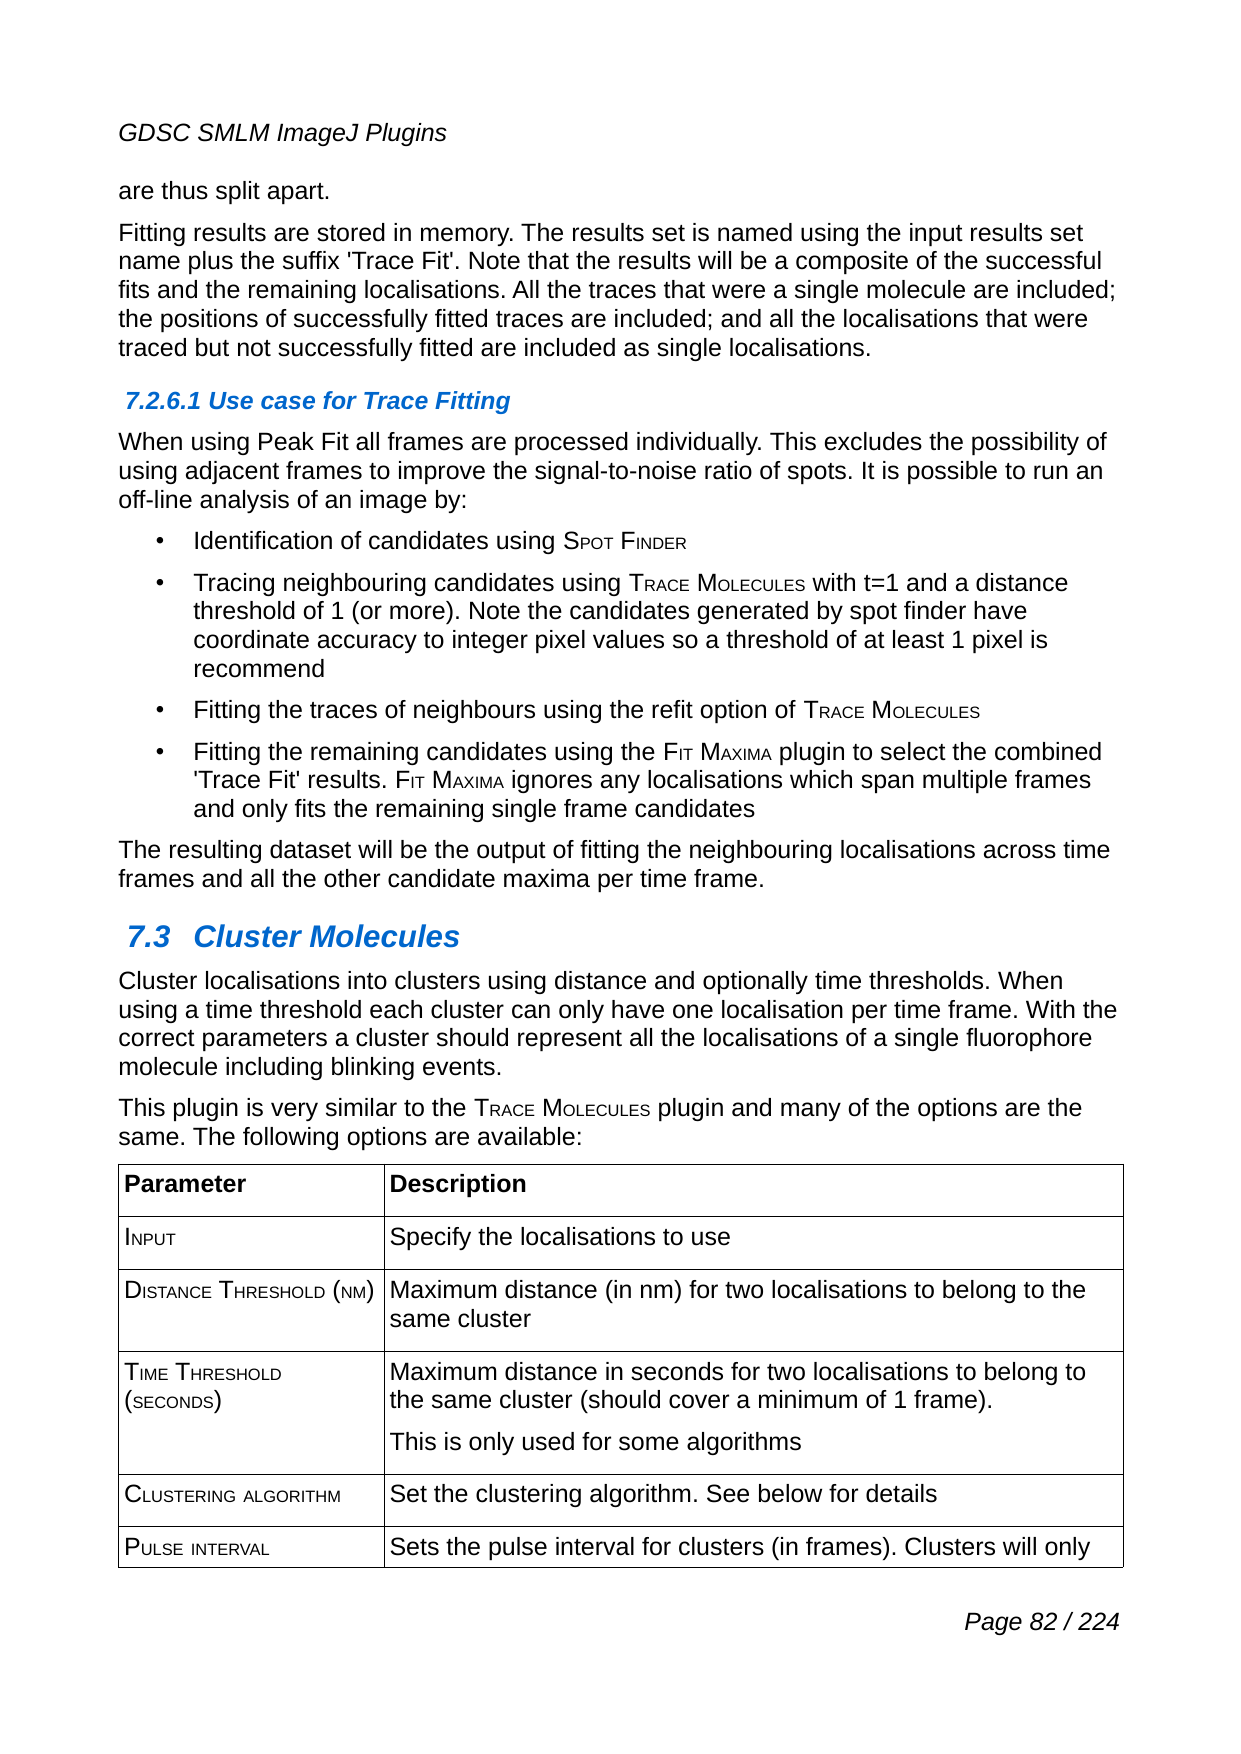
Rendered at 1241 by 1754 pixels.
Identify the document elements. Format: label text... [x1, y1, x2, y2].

text are thus split apart. [118, 176, 1122, 205]
table_cell Maximum distance in seconds for two localisations to belong to the same cluster (should cover a minimum of 1 frame). This is only used for some algorithms [385, 1352, 1123, 1473]
list Fitting the traces of neighbours using the refit option of Trace Molecules [156, 695, 1122, 724]
table_cell Pulse interval [119, 1527, 384, 1567]
table_header Description [385, 1165, 1123, 1216]
table_cell Sets the pulse interval for clusters (in frames). Clusters will only [385, 1527, 1123, 1567]
list Fitting the remaining candidates using the Fit Maxima plugin to select the combined 'Trace Fit' results. Fit Maxima ignores any localisations which span multiple frames and only fits the remaining single frame candidates [156, 736, 1122, 823]
text When using Peak Fit all frames are processed individually. This excludes the possibility of using adjacent frames to improve the signal-to-noise ratio of spots. It is possible to run an off-line analysis of an image by: [118, 427, 1122, 514]
text Fitting results are stored in memory. The results set is named using the input results set name plus the suffix 'Trace Fit'. Note that the results will be a composite of the successful fits and the remaining localisations. All the traces that were a single molecule are included; the positions of successfully fitted traces are included; and all the localisations that were traced but not successfully fitted are included as single localisations. [118, 218, 1122, 361]
table_cell Distance Threshold (nm) [119, 1270, 384, 1351]
text Cluster localisations into clusters using distance and optionally time thresholds. When using a time threshold each cluster can only have one localisation per time frame. With the correct parameters a cluster should represent all the localisations of a single fluorophore molecule including blinking events. [118, 966, 1122, 1081]
table_cell Clustering algorithm [119, 1475, 384, 1526]
table_cell Set the clustering algorithm. See below for details [385, 1475, 1123, 1526]
list Identification of candidates using Spot Finder [156, 526, 1122, 555]
table_cell Maximum distance (in nm) for two localisations to belong to the same cluster [385, 1270, 1123, 1351]
subtitle Use case for Trace Fitting [118, 386, 1122, 415]
table_cell Time Threshold (seconds) [119, 1352, 384, 1473]
list Tracing neighbouring candidates using Trace Molecules with t=1 and a distance threshold of 1 (or more). Note the candidates generated by spot finder have coordinate accuracy to integer pixel values so a threshold of at least 1 pixel is recommend [156, 567, 1122, 683]
table_cell Input [119, 1217, 384, 1269]
table_cell Specify the localisations to use [385, 1217, 1123, 1269]
text The resulting dataset will be the output of fitting the neighbouring localisations across time frames and all the other candidate maxima per time frame. [118, 835, 1122, 893]
table_header Parameter [119, 1165, 384, 1216]
subtitle Cluster Molecules [118, 918, 1122, 953]
text This plugin is very similar to the Trace Molecules plugin and many of the options are the same. The following options are available: [118, 1093, 1122, 1151]
